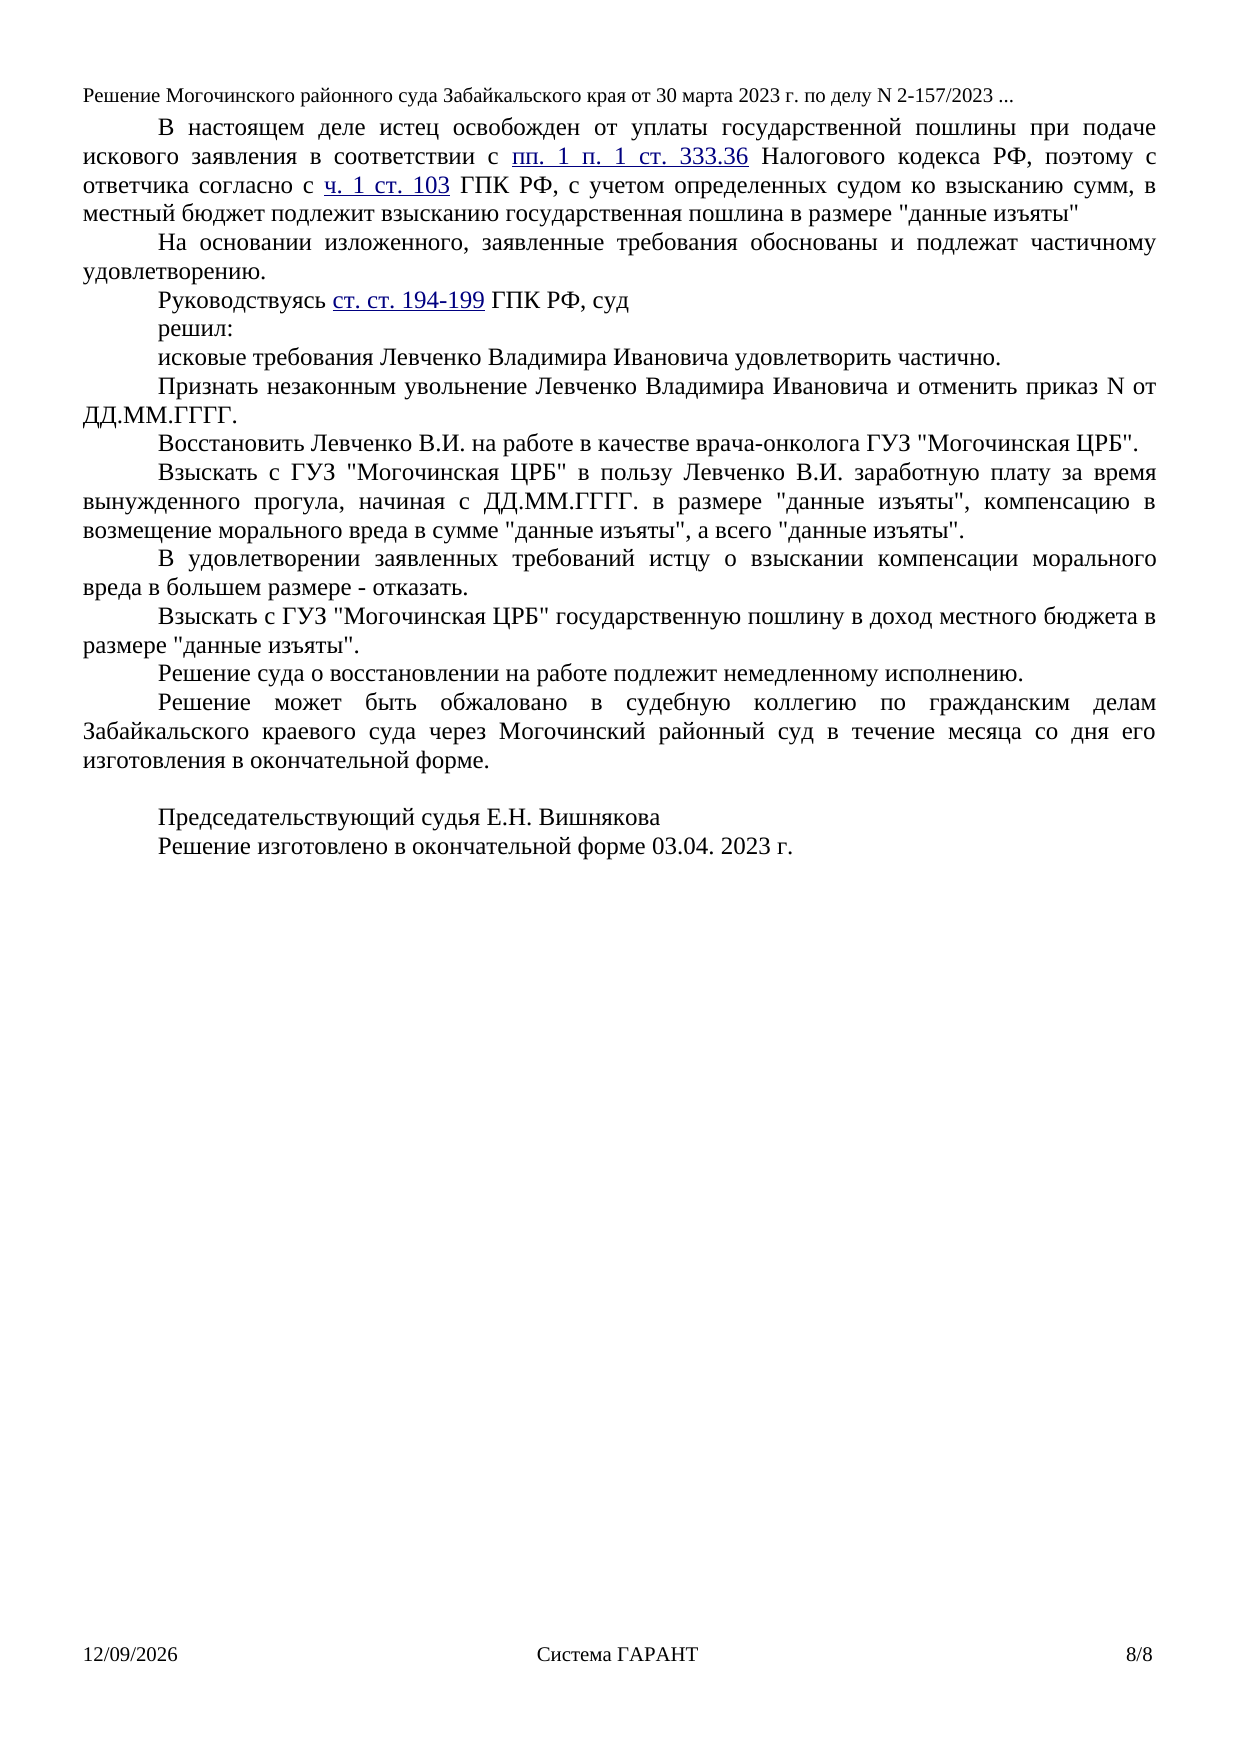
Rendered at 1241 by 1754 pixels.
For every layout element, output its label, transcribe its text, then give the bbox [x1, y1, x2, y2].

text На основании изложенного, заявленные требования обоснованы и подлежат частичному удовлетворению. [83, 227, 1157, 285]
text В настоящем деле истец освобожден от уплаты государственной пошлины при подаче искового заявления в соответствии с пп. 1 п. 1 ст. 333.36 Налогового кодекса РФ, поэтому с ответчика согласно с ч. 1 ст. 103 ГПК РФ, с учетом определенных судом ко взысканию сумм, в местный бюджет подлежит взысканию государственная пошлина в размере "данные изъяты" [83, 112, 1157, 227]
text исковые требования Левченко Владимира Ивановича удовлетворить частично. [83, 342, 1157, 371]
text Решение изготовлено в окончательной форме 03.04. 2023 г. [83, 831, 1157, 860]
text Взыскать с ГУЗ "Могочинская ЦРБ" в пользу Левченко В.И. заработную плату за время вынужденного прогула, начиная с ДД.ММ.ГГГГ. в размере "данные изъяты", компенсацию в возмещение морального вреда в сумме "данные изъяты", а всего "данные изъяты". [83, 457, 1157, 543]
text Восстановить Левченко В.И. на работе в качестве врача-онколога ГУЗ "Могочинская ЦРБ". [83, 428, 1157, 457]
text В удовлетворении заявленных требований истцу о взыскании компенсации морального вреда в большем размере - отказать. [83, 543, 1157, 601]
text Признать незаконным увольнение Левченко Владимира Ивановича и отменить приказ N от ДД.ММ.ГГГГ. [83, 371, 1157, 428]
text Председательствующий судья Е.Н. Вишнякова [83, 802, 1157, 831]
text решил: [83, 313, 1157, 342]
text Решение может быть обжаловано в судебную коллегию по гражданским делам Забайкальского краевого суда через Могочинский районный суд в течение месяца со дня его изготовления в окончательной форме. [83, 687, 1157, 773]
text Решение суда о восстановлении на работе подлежит немедленному исполнению. [83, 658, 1157, 687]
text Руководствуясь ст. ст. 194-199 ГПК РФ, суд [83, 285, 1157, 313]
text Взыскать с ГУЗ "Могочинская ЦРБ" государственную пошлину в доход местного бюджета в размере "данные изъяты". [83, 601, 1157, 658]
